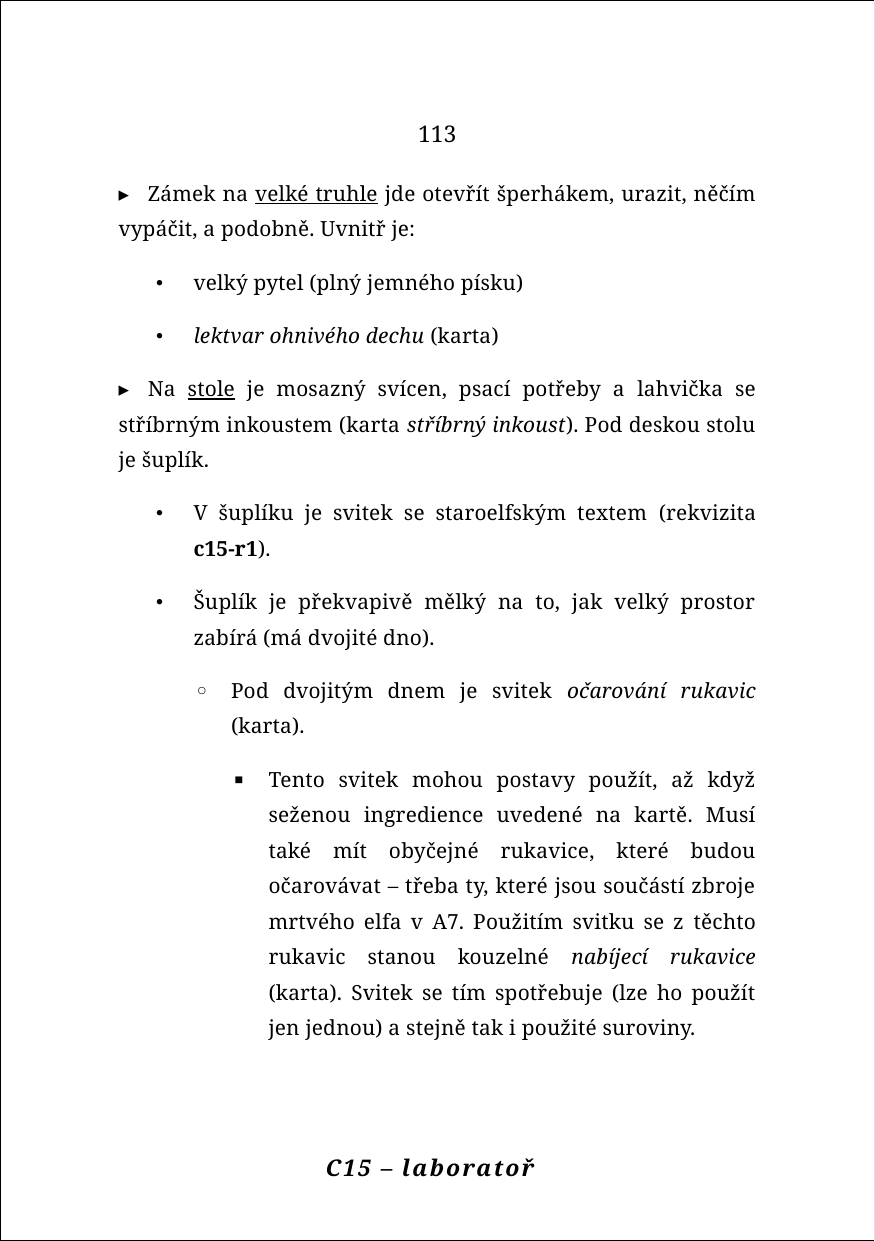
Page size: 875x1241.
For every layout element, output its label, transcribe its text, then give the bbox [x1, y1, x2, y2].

list Pod dvojitým dnem je svitek očarování rukavic (karta). [193, 676, 756, 740]
text ▸ Zámek na velké truhle jde otevřít šperhákem, urazit, něčím vypáčit, a⁠ podobně. Uvnitř je: [118, 179, 756, 243]
list V⁠ šuplíku je svitek se staroelfským textem (rekvizita c15-r1). [156, 498, 756, 562]
list Šuplík je překvapivě mělký na to, jak velký prostor zabírá (má dvojité dno). [156, 587, 756, 651]
list lektvar ohnivého dechu (karta) [156, 321, 756, 349]
list velký pytel (plný jemného písku) [156, 268, 756, 296]
text ▸ Na stole je mosazný svícen, psací potřeby a⁠ lahvička se stříbrným inkoustem (karta stříbrný inkoust). Pod deskou stolu je šuplík. [118, 374, 756, 474]
list Tento svitek mohou postavy použít, až když seženou ingredience uvedené na kartě. Musí také mít obyčejné rukavice, které budou očarovávat – třeba ty, které jsou součástí zbroje mrtvého elfa v⁠ A7. Použitím svitku se z⁠ těchto rukavic stanou kouzelné nabíjecí rukavice (karta). Svitek se tím spotřebuje (lze ho použít jen jednou) a⁠ stejně tak i⁠ použité suroviny. [231, 765, 756, 1042]
